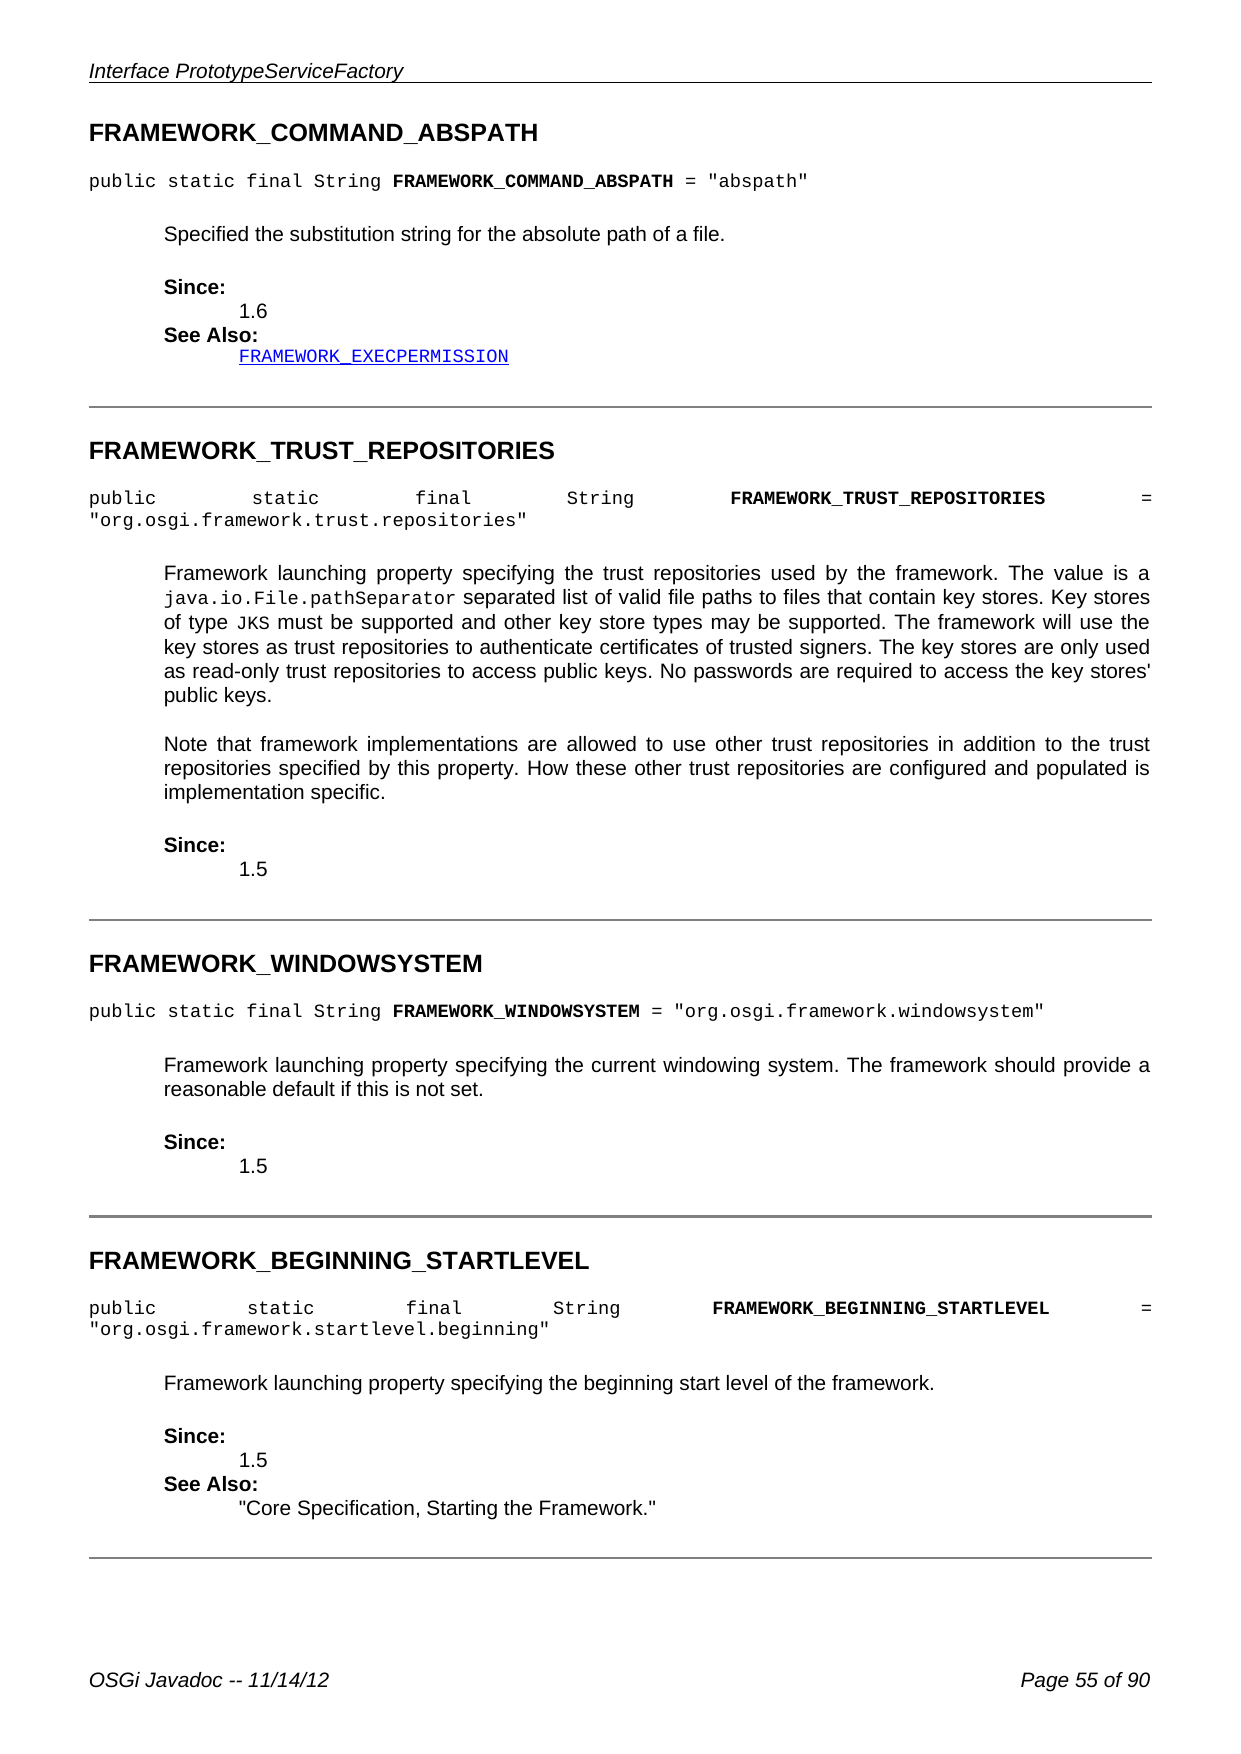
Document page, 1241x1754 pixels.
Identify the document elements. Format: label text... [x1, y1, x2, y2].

text Specified the substitution string for the absolute path of a file. [163, 222, 1152, 246]
text Since: [163, 833, 1152, 857]
text 1.5 [238, 857, 1152, 881]
subtitle FRAMEWORK_COMMAND_ABSPATH [88, 118, 1152, 147]
text Note that framework implementations are allowed to use other trust repositories in addition to the trust repositories specified by this property. How these other trust repositories are configured and populated is implementation specific. [163, 732, 1152, 804]
subtitle FRAMEWORK_WINDOWSYSTEM [88, 949, 1152, 978]
subtitle FRAMEWORK_TRUST_REPOSITORIES [88, 436, 1152, 465]
text Since: [163, 1130, 1152, 1154]
text public static final String FRAMEWORK_TRUST_REPOSITORIES = "org.osgi.framework.trust.repositories" [88, 489, 1152, 532]
text Since: [163, 275, 1152, 299]
text Framework launching property specifying the beginning start level of the framework. [163, 1370, 1152, 1394]
subtitle FRAMEWORK_BEGINNING_STARTLEVEL [88, 1246, 1152, 1274]
text "Core Specification, Starting the Framework." [238, 1495, 1152, 1519]
text public static final String FRAMEWORK_BEGINNING_STARTLEVEL = "org.osgi.framework.startlevel.beginning" [88, 1299, 1152, 1341]
text public static final String FRAMEWORK_WINDOWSYSTEM = "org.osgi.framework.windowsystem" [88, 1002, 1152, 1023]
text Framework launching property specifying the current windowing system. The framework should provide a reasonable default if this is not set. [163, 1053, 1152, 1101]
text See Also: [163, 323, 1152, 347]
text See Also: [163, 1471, 1152, 1495]
text Framework launching property specifying the trust repositories used by the framework. The value is a java.io.File.pathSeparator separated list of valid file paths to files that contain key stores. Key stores of type JKS must be supported and other key store types may be supported. The framework will use the key stores as trust repositories to authenticate certificates of trusted signers. The key stores are only used as read-only trust repositories to access public keys. No passwords are required to access the key stores' public keys. [163, 561, 1152, 707]
text 1.5 [238, 1154, 1152, 1178]
text public static final String FRAMEWORK_COMMAND_ABSPATH = "abspath" [88, 171, 1152, 193]
text 1.6 [238, 299, 1152, 323]
text Since: [163, 1423, 1152, 1447]
text FRAMEWORK_EXECPERMISSION [238, 347, 1152, 368]
text 1.5 [238, 1447, 1152, 1471]
